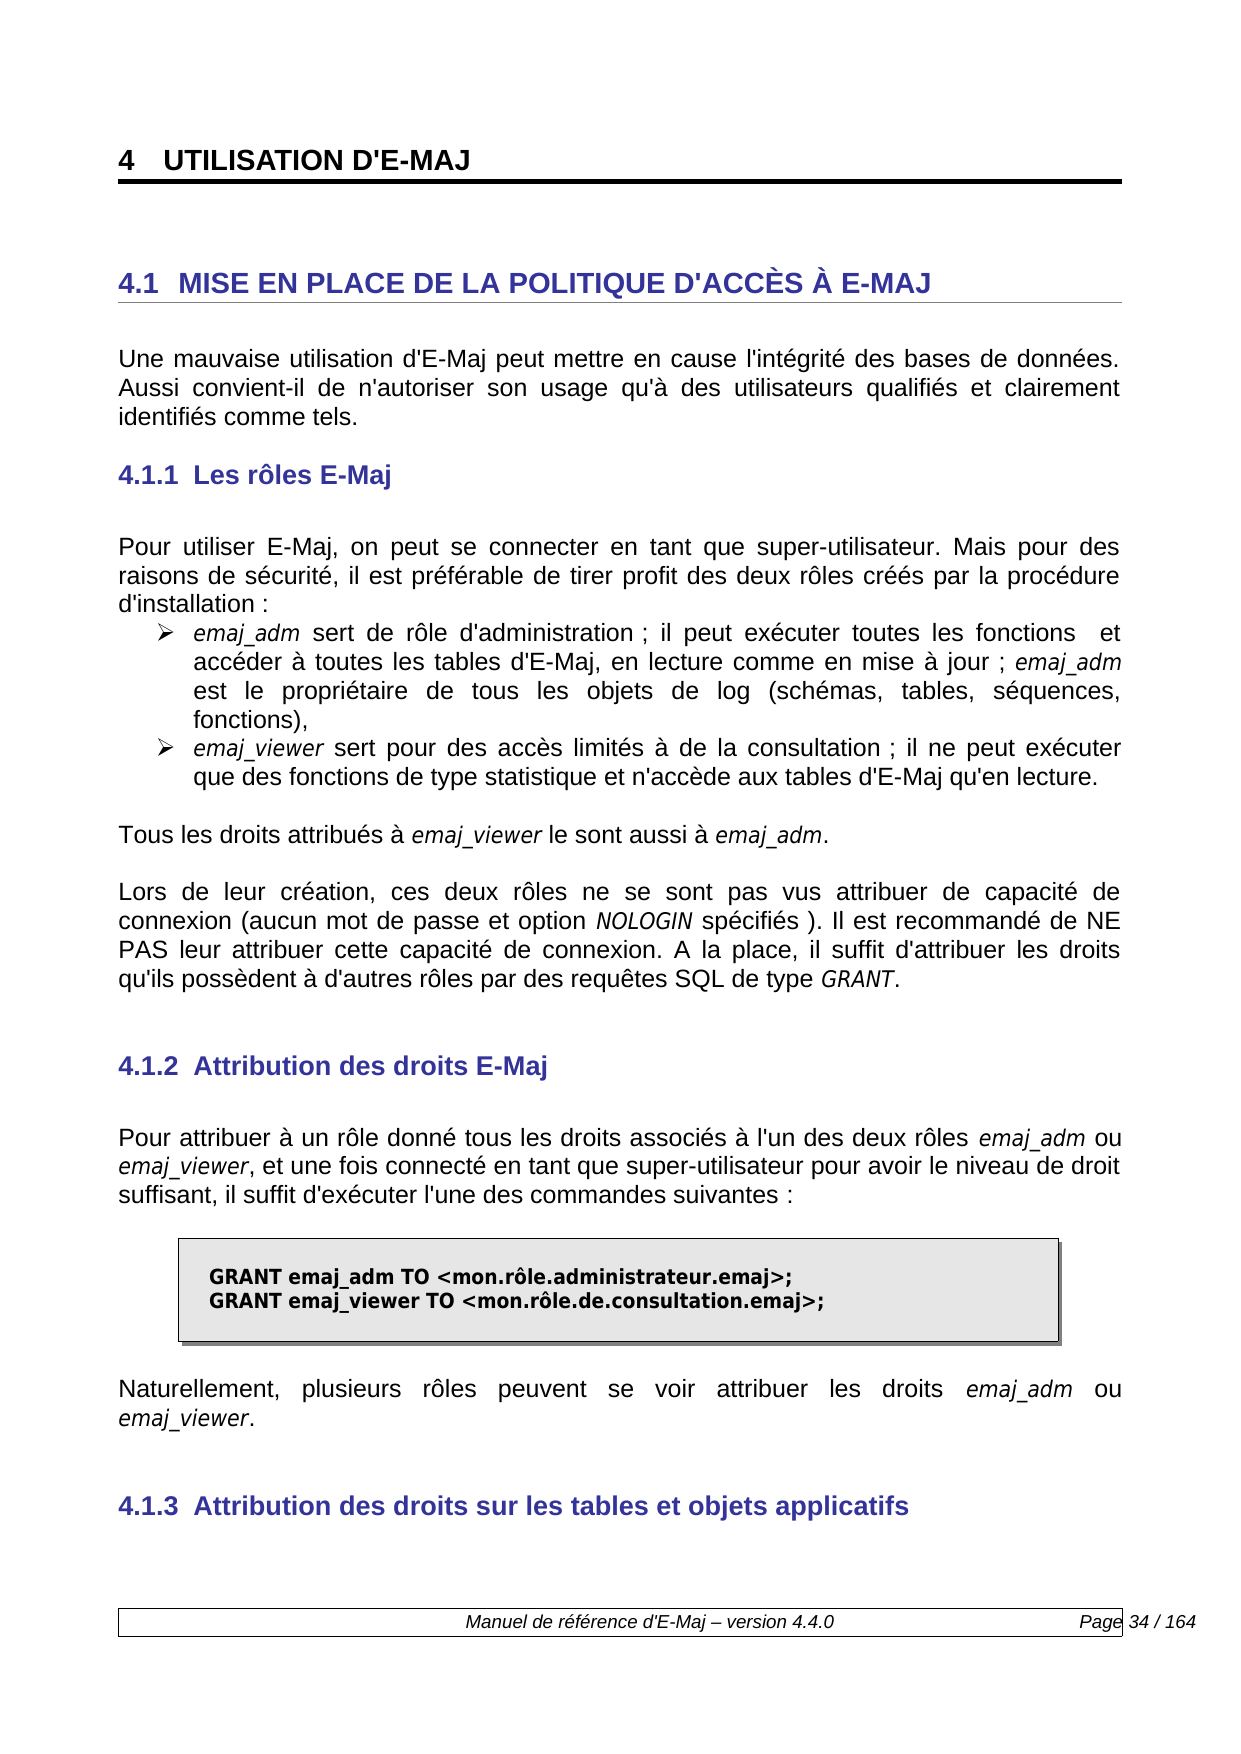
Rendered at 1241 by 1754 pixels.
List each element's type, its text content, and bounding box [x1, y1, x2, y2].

subtitle Utilisation d'E-Maj [118, 143, 1122, 179]
text Pour utiliser E-Maj, on peut se connecter en tant que super-utilisateur. Mais pour des raisons de sécurité, il est préférable de tirer profit des deux rôles créés par la procédure d'installation : [118, 532, 1122, 618]
subtitle Les rôles E-Maj [118, 459, 1122, 491]
subtitle Mise en place de la politique d'accès à E-Maj [118, 266, 1122, 302]
text Tous les droits attribués à emaj_viewer le sont aussi à emaj_adm. [118, 820, 1122, 848]
text Une mauvaise utilisation d'E-Maj peut mettre en cause l'intégrité des bases de données. Aussi convient-il de n'autoriser son usage qu'à des utilisateurs qualifiés et clairement identifiés comme tels. [118, 344, 1122, 431]
subtitle Attribution des droits sur les tables et objets applicatifs [118, 1489, 1122, 1521]
subtitle Attribution des droits E-Maj [118, 1050, 1122, 1081]
text Lors de leur création, ces deux rôles ne se sont pas vus attribuer de capacité de connexion (aucun mot de passe et option NOLOGIN spécifiés ). Il est recommandé de NE PAS leur attribuer cette capacité de connexion. A la place, il suffit d'attribuer les droits qu'ils possèdent à d'autres rôles par des requêtes SQL de type GRANT. [118, 877, 1122, 992]
text Naturellement, plusieurs rôles peuvent se voir attribuer les droits emaj_adm ou emaj_viewer. [118, 1374, 1122, 1432]
text GRANT emaj_viewer TO <mon.rôle.de.consultation.emaj>; [179, 1286, 1058, 1311]
list emaj_viewer sert pour des accès limités à de la consultation ; il ne peut exécuter que des fonctions de type statistique et n'accède aux tables d'E-Maj qu'en lecture. [156, 733, 1122, 791]
text GRANT emaj_adm TO <mon.rôle.administrateur.emaj>; [179, 1262, 1058, 1286]
text Pour attribuer à un rôle donné tous les droits associés à l'un des deux rôles emaj_adm ou emaj_viewer, et une fois connecté en tant que super-utilisateur pour avoir le niveau de droit suffisant, il suffit d'exécuter l'une des commandes suivantes : [118, 1122, 1122, 1209]
list emaj_adm sert de rôle d'administration ; il peut exécuter toutes les fonctions et accéder à toutes les tables d'E-Maj, en lecture comme en mise à jour ; emaj_adm est le propriétaire de tous les objets de log (schémas, tables, séquences, fonctions), [156, 618, 1122, 733]
